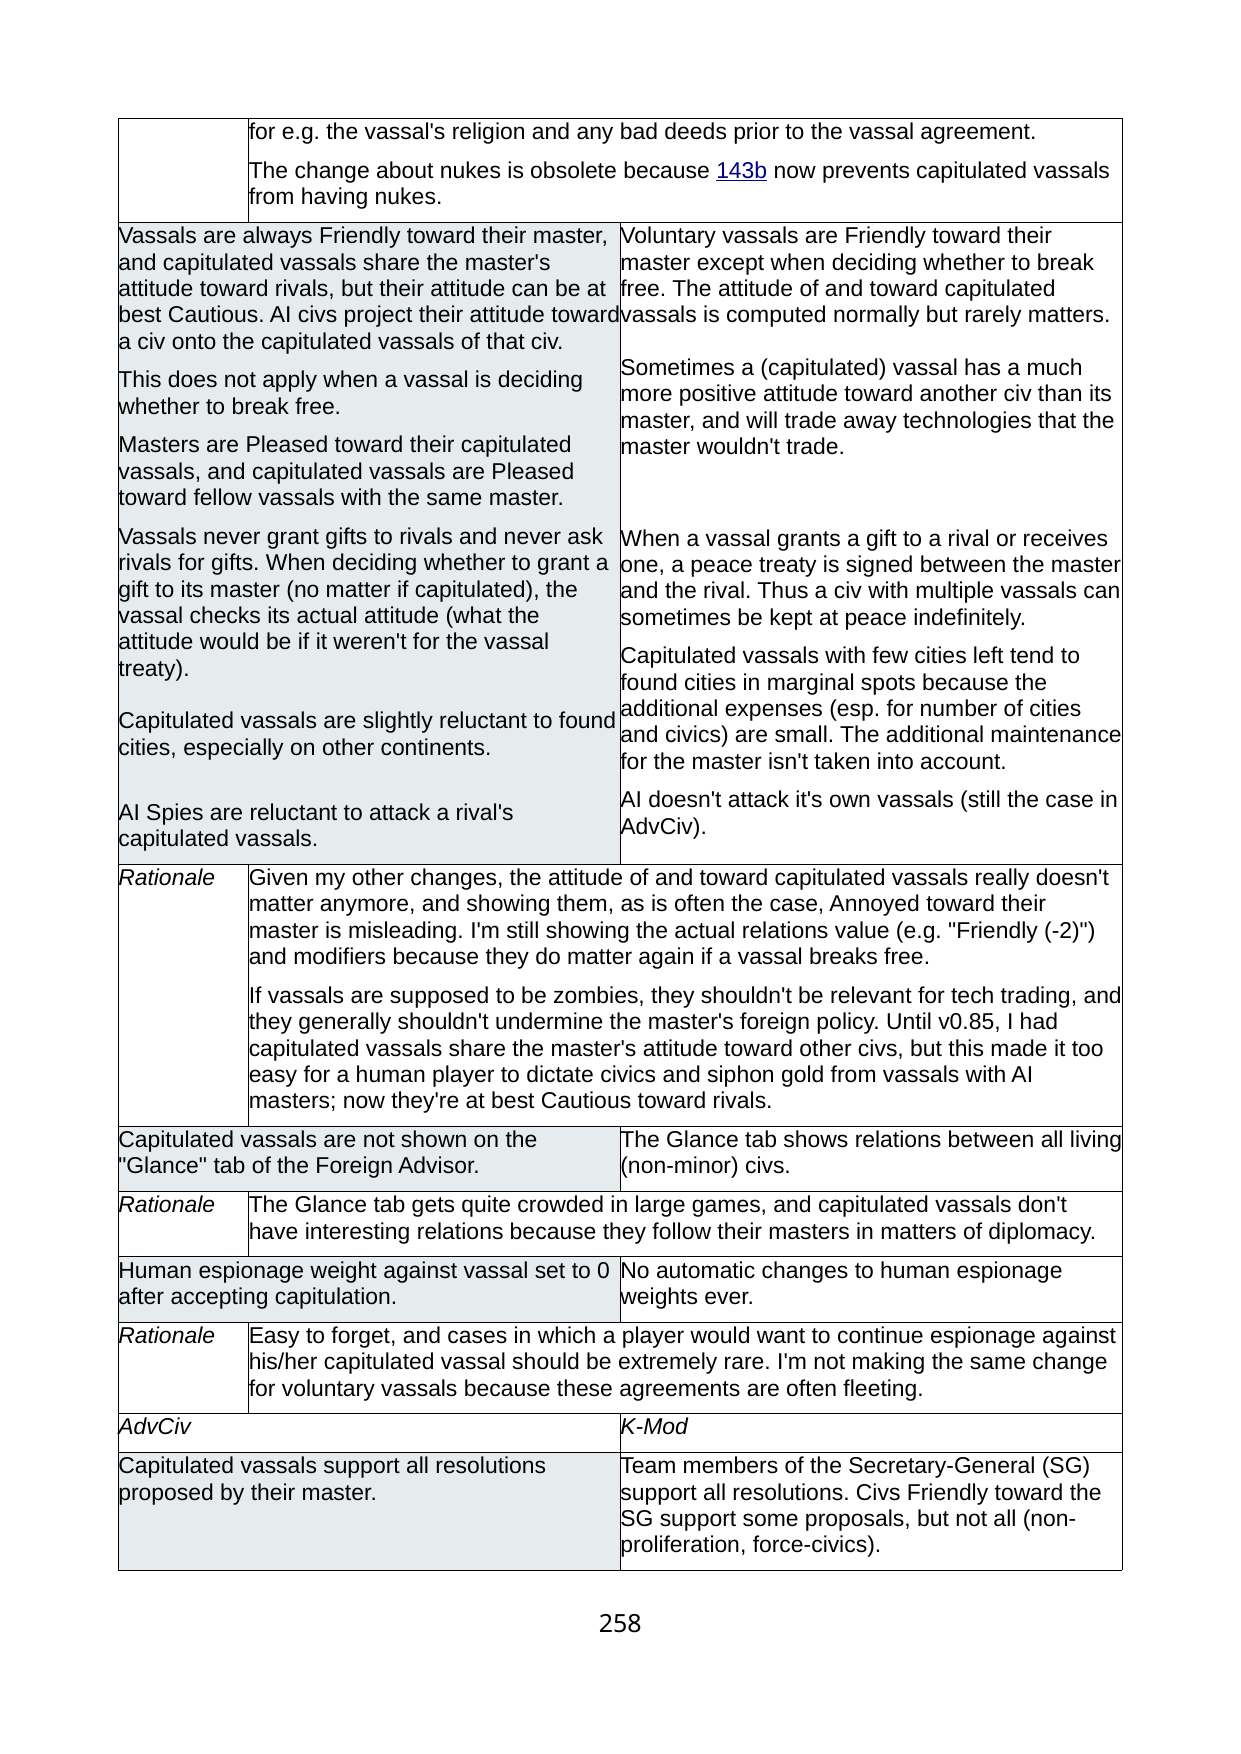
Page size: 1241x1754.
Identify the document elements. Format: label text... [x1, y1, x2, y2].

table_cell Team members of the Secretary-General (SG) support all resolutions. Civs Friendly toward the SG support some proposals, but not all (non-proliferation, force-civics). [621, 1453, 1122, 1570]
table_cell Human espionage weight against vassal set to 0 after accepting capitulation. [119, 1257, 620, 1322]
table_cell Easy to forget, and cases in which a player would want to continue espionage against his/her capitulated vassal should be extremely rare. I'm not making the same change for voluntary vassals because these agreements are often fleeting. [249, 1323, 1122, 1413]
table_cell AdvCiv [119, 1414, 620, 1452]
table_cell No automatic changes to human espionage weights ever. [621, 1257, 1122, 1322]
table_cell Given my other changes, the attitude of and toward capitulated vassals really doesn't matter anymore, and showing them, as is often the case, Annoyed toward their master is misleading. I'm still showing the actual relations value (e.g. "Friendly (-2)") and modifiers because they do matter again if a vassal breaks free. If vassals are supposed to be zombies, they shouldn't be relevant for tech trading, and they generally shouldn't undermine the master's foreign policy. Until v0.85, I had capitulated vassals share the master's attitude toward other civs, but this made it too easy for a human player to dictate civics and siphon gold from vassals with AI masters; now they're at best Cautious toward rivals. [249, 865, 1122, 1126]
table_cell Vassals are always Friendly toward their master, and capitulated vassals share the master's attitude toward rivals, but their attitude can be at best Cautious. AI civs project their attitude toward a civ onto the capitulated vassals of that civ. This does not apply when a vassal is deciding whether to break free. Masters are Pleased toward their capitulated vassals, and capitulated vassals are Pleased toward fellow vassals with the same master. Vassals never grant gifts to rivals and never ask rivals for gifts. When deciding whether to grant a gift to its master (no matter if capitulated), the vassal checks its actual attitude (what the attitude would be if it weren't for the vassal treaty). Capitulated vassals are slightly reluctant to found cities, especially on other continents. AI Spies are reluctant to attack a rival's capitulated vassals. [119, 223, 620, 864]
table_cell for e.g. the vassal's religion and any bad deeds prior to the vassal agreement. The change about nukes is obsolete because 143b now prevents capitulated vassals from having nukes. [249, 119, 1122, 222]
table_cell The Glance tab gets quite crowded in large games, and capitulated vassals don't have interesting relations because they follow their masters in matters of diplomacy. [249, 1192, 1122, 1256]
table_cell The Glance tab shows relations between all living (non-minor) civs. [621, 1127, 1122, 1191]
table_cell Voluntary vassals are Friendly toward their master except when deciding whether to break free. The attitude of and toward capitulated vassals is computed normally but rarely matters. Sometimes a (capitulated) vassal has a much more positive attitude toward another civ than its master, and will trade away technologies that the master wouldn't trade. When a vassal grants a gift to a rival or receives one, a peace treaty is signed between the master and the rival. Thus a civ with multiple vassals can sometimes be kept at peace indefinitely. Capitulated vassals with few cities left tend to found cities in marginal spots because the additional expenses (esp. for number of cities and civics) are small. The additional maintenance for the master isn't taken into account. AI doesn't attack it's own vassals (still the case in AdvCiv). [621, 223, 1122, 864]
table_cell Capitulated vassals are not shown on the "Glance" tab of the Foreign Advisor. [119, 1127, 620, 1191]
table_cell Rationale [119, 1323, 248, 1413]
table_cell Rationale [119, 865, 248, 1126]
table_cell Capitulated vassals support all resolutions proposed by their master. [119, 1453, 620, 1570]
table_cell Rationale [119, 1192, 248, 1256]
table_cell [119, 119, 248, 222]
table_cell K-Mod [621, 1414, 1122, 1452]
